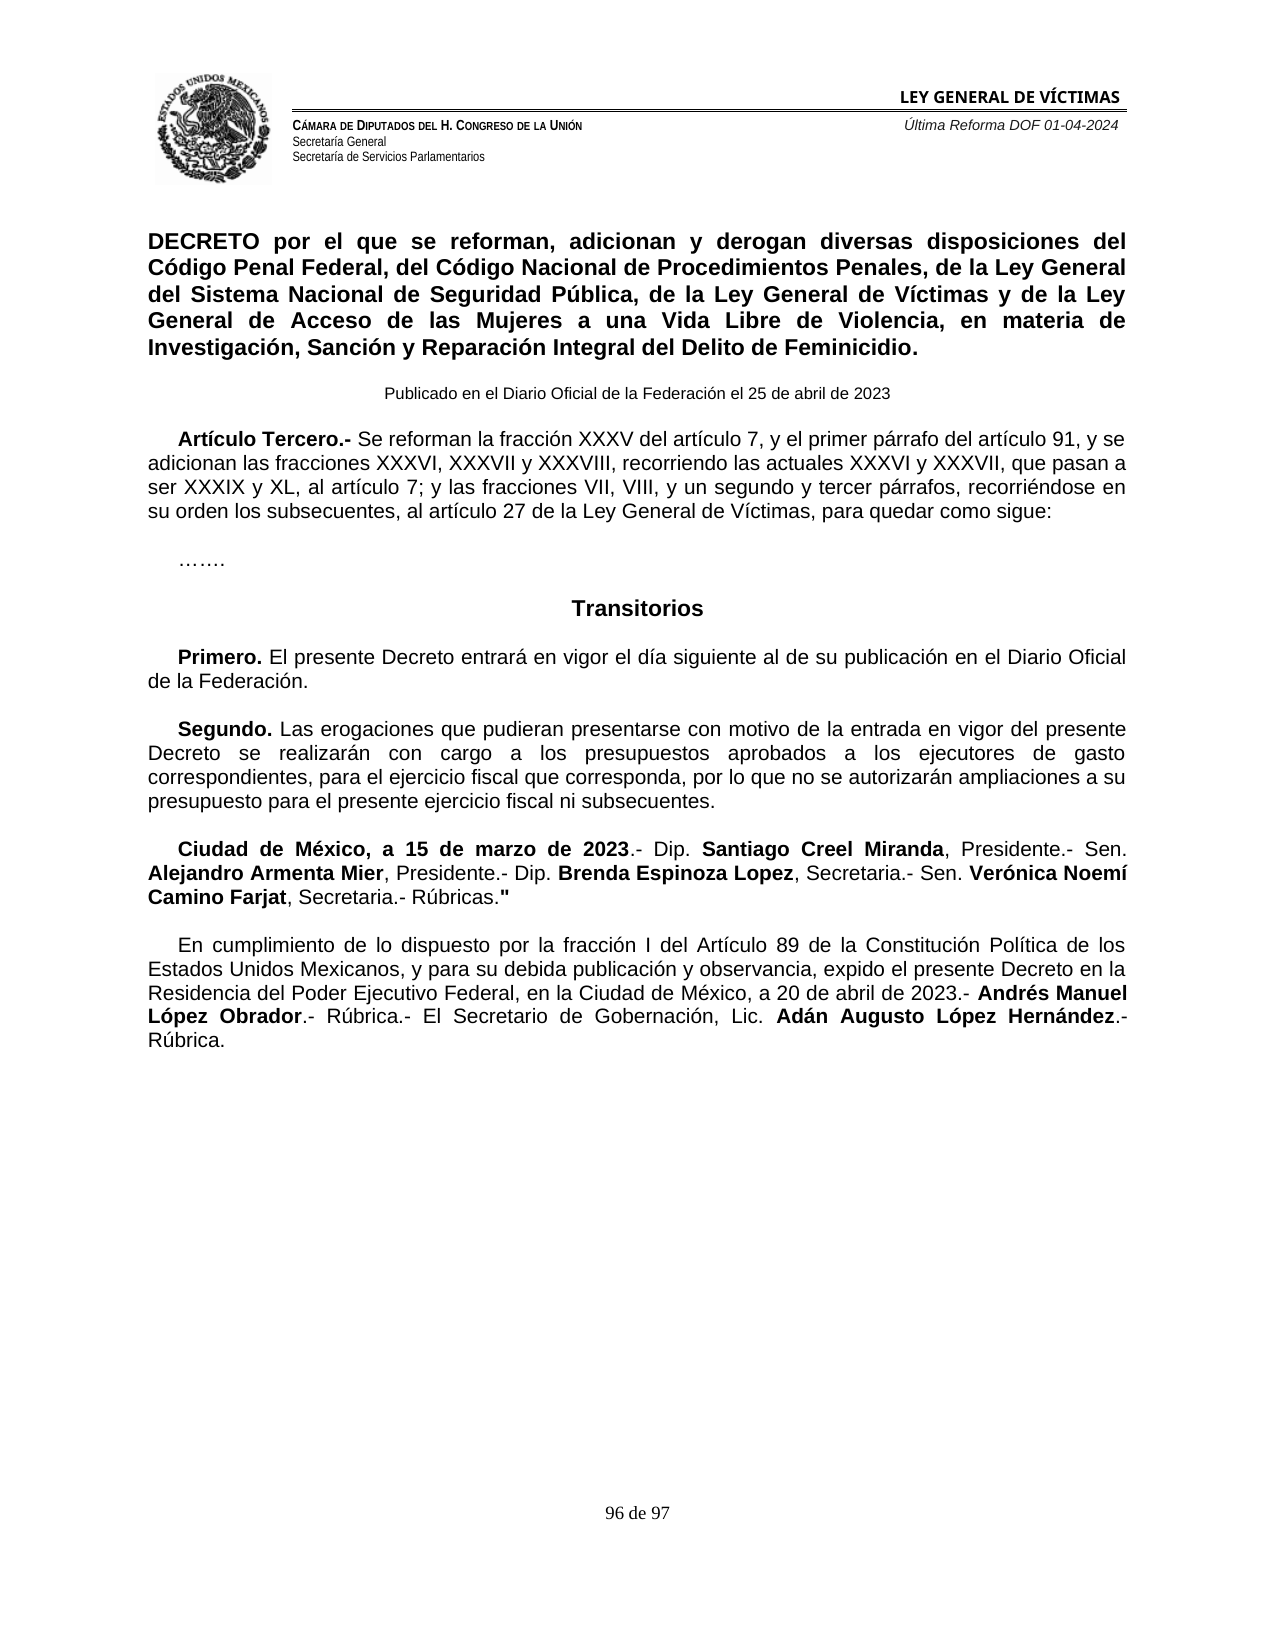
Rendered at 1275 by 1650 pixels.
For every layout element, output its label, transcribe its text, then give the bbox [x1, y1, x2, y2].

text Ciudad de México, a 15 de marzo de 2023.- Dip. Santiago Creel Miranda, Presidente.- Sen. Alejandro Armenta Mier, Presidente.- Dip. Brenda Espinoza Lopez, Secretaria.- Sen. Verónica Noemí Camino Farjat, Secretaria.- Rúbricas." [148, 837, 1127, 908]
text Segundo. Las erogaciones que pudieran presentarse con motivo de la entrada en vigor del presente Decreto se realizarán con cargo a los presupuestos aprobados a los ejecutores de gasto correspondientes, para el ejercicio fiscal que corresponda, por lo que no se autorizarán ampliaciones a su presupuesto para el presente ejercicio fiscal ni subsecuentes. [148, 717, 1127, 813]
text Publicado en el Diario Oficial de la Federación el 25 de abril de 2023 [148, 384, 1127, 403]
text Primero. El presente Decreto entrará en vigor el día siguiente al de su publicación en el Diario Oficial de la Federación. [148, 645, 1127, 693]
text Transitorios [148, 594, 1127, 621]
text DECRETO por el que se reforman, adicionan y derogan diversas disposiciones del Código Penal Federal, del Código Nacional de Procedimientos Penales, de la Ley General del Sistema Nacional de Seguridad Pública, de la Ley General de Víctimas y de la Ley General de Acceso de las Mujeres a una Vida Libre de Violencia, en materia de Investigación, Sanción y Reparación Integral del Delito de Feminicidio. [148, 228, 1127, 360]
text Artículo Tercero.- Se reforman la fracción XXXV del artículo 7, y el primer párrafo del artículo 91, y se adicionan las fracciones XXXVI, XXXVII y XXXVIII, recorriendo las actuales XXXVI y XXXVII, que pasan a ser XXXIX y XL, al artículo 7; y las fracciones VII, VIII, y un segundo y tercer párrafos, recorriéndose en su orden los subsecuentes, al artículo 27 de la Ley General de Víctimas, para quedar como sigue: [148, 427, 1127, 523]
text En cumplimiento de lo dispuesto por la fracción I del Artículo 89 de la Constitución Política de los Estados Unidos Mexicanos, y para su debida publicación y observancia, expido el presente Decreto en la Residencia del Poder Ejecutivo Federal, en la Ciudad de México, a 20 de abril de 2023.- Andrés Manuel López Obrador.- Rúbrica.- El Secretario de Gobernación, Lic. Adán Augusto López Hernández.- Rúbrica. [148, 932, 1127, 1052]
text ……. [148, 547, 1127, 571]
